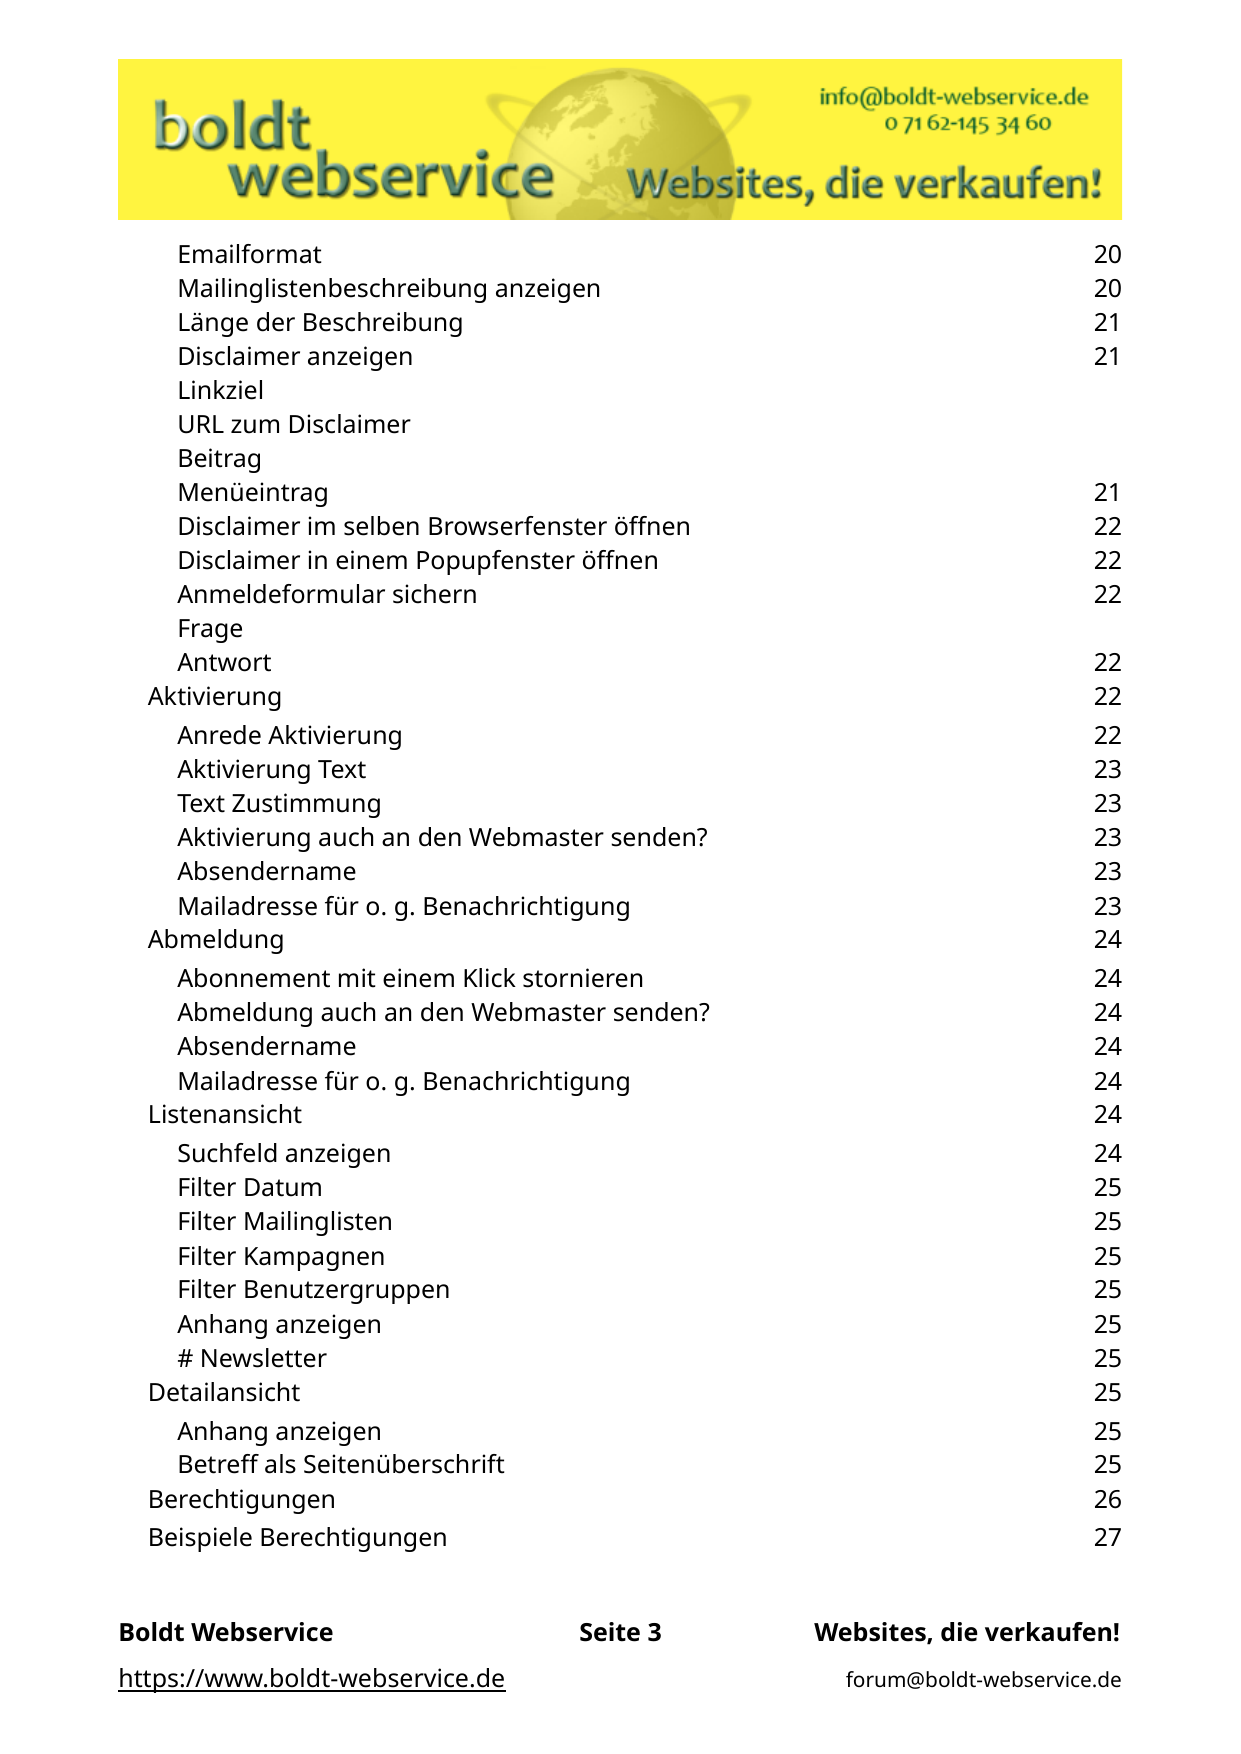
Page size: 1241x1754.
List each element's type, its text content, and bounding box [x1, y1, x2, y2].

text Absendername 24 [177, 1029, 1122, 1063]
text Abonnement mit einem Klick stornieren 24 [177, 961, 1122, 995]
text Frage Antwort 22 [177, 611, 1122, 679]
text Suchfeld anzeigen 24 [177, 1136, 1122, 1170]
text Anhang anzeigen 25 [177, 1306, 1122, 1340]
text Betreff als Seitenüberschrift 25 [177, 1447, 1122, 1481]
text Disclaimer anzeigen 21 [177, 338, 1122, 372]
text Abmeldung auch an den Webmaster senden? 24 [177, 995, 1122, 1029]
text Filter Datum 25 [177, 1170, 1122, 1204]
text # Newsletter 25 [177, 1340, 1122, 1374]
text Detailansicht 25 [148, 1374, 1122, 1408]
text Länge der Beschreibung 21 [177, 304, 1122, 338]
text Aktivierung auch an den Webmaster senden? 23 [177, 820, 1122, 854]
text Aktivierung 22 [148, 679, 1122, 713]
text Filter Kampagnen 25 [177, 1238, 1122, 1272]
text Disclaimer in einem Popupfenster öffnen 22 [177, 543, 1122, 577]
text Listenansicht 24 [148, 1097, 1122, 1131]
text Mailinglistenbeschreibung anzeigen 20 [177, 270, 1122, 304]
text Filter Mailinglisten 25 [177, 1204, 1122, 1238]
text Text Zustimmung 23 [177, 786, 1122, 820]
text Anhang anzeigen 25 [177, 1413, 1122, 1447]
text Abmeldung 24 [148, 922, 1122, 956]
text Filter Benutzergruppen 25 [177, 1272, 1122, 1306]
text Disclaimer im selben Browserfenster öffnen 22 [177, 509, 1122, 543]
text Aktivierung Text 23 [177, 752, 1122, 786]
text Beispiele Berechtigungen 27 [148, 1520, 1122, 1554]
text Anmeldeformular sichern 22 [177, 577, 1122, 611]
text Mailadresse für o. g. Benachrichtigung 23 [177, 888, 1122, 922]
text Emailformat 20 [177, 236, 1122, 270]
text Berechtigungen 26 [148, 1481, 1122, 1515]
text Anrede Aktivierung 22 [177, 718, 1122, 752]
picture [118, 59, 1123, 220]
text Absendername 23 [177, 854, 1122, 888]
text Mailadresse für o. g. Benachrichtigung 24 [177, 1063, 1122, 1097]
text Linkziel URL zum Disclaimer Beitrag Menüeintrag 21 [177, 372, 1122, 509]
